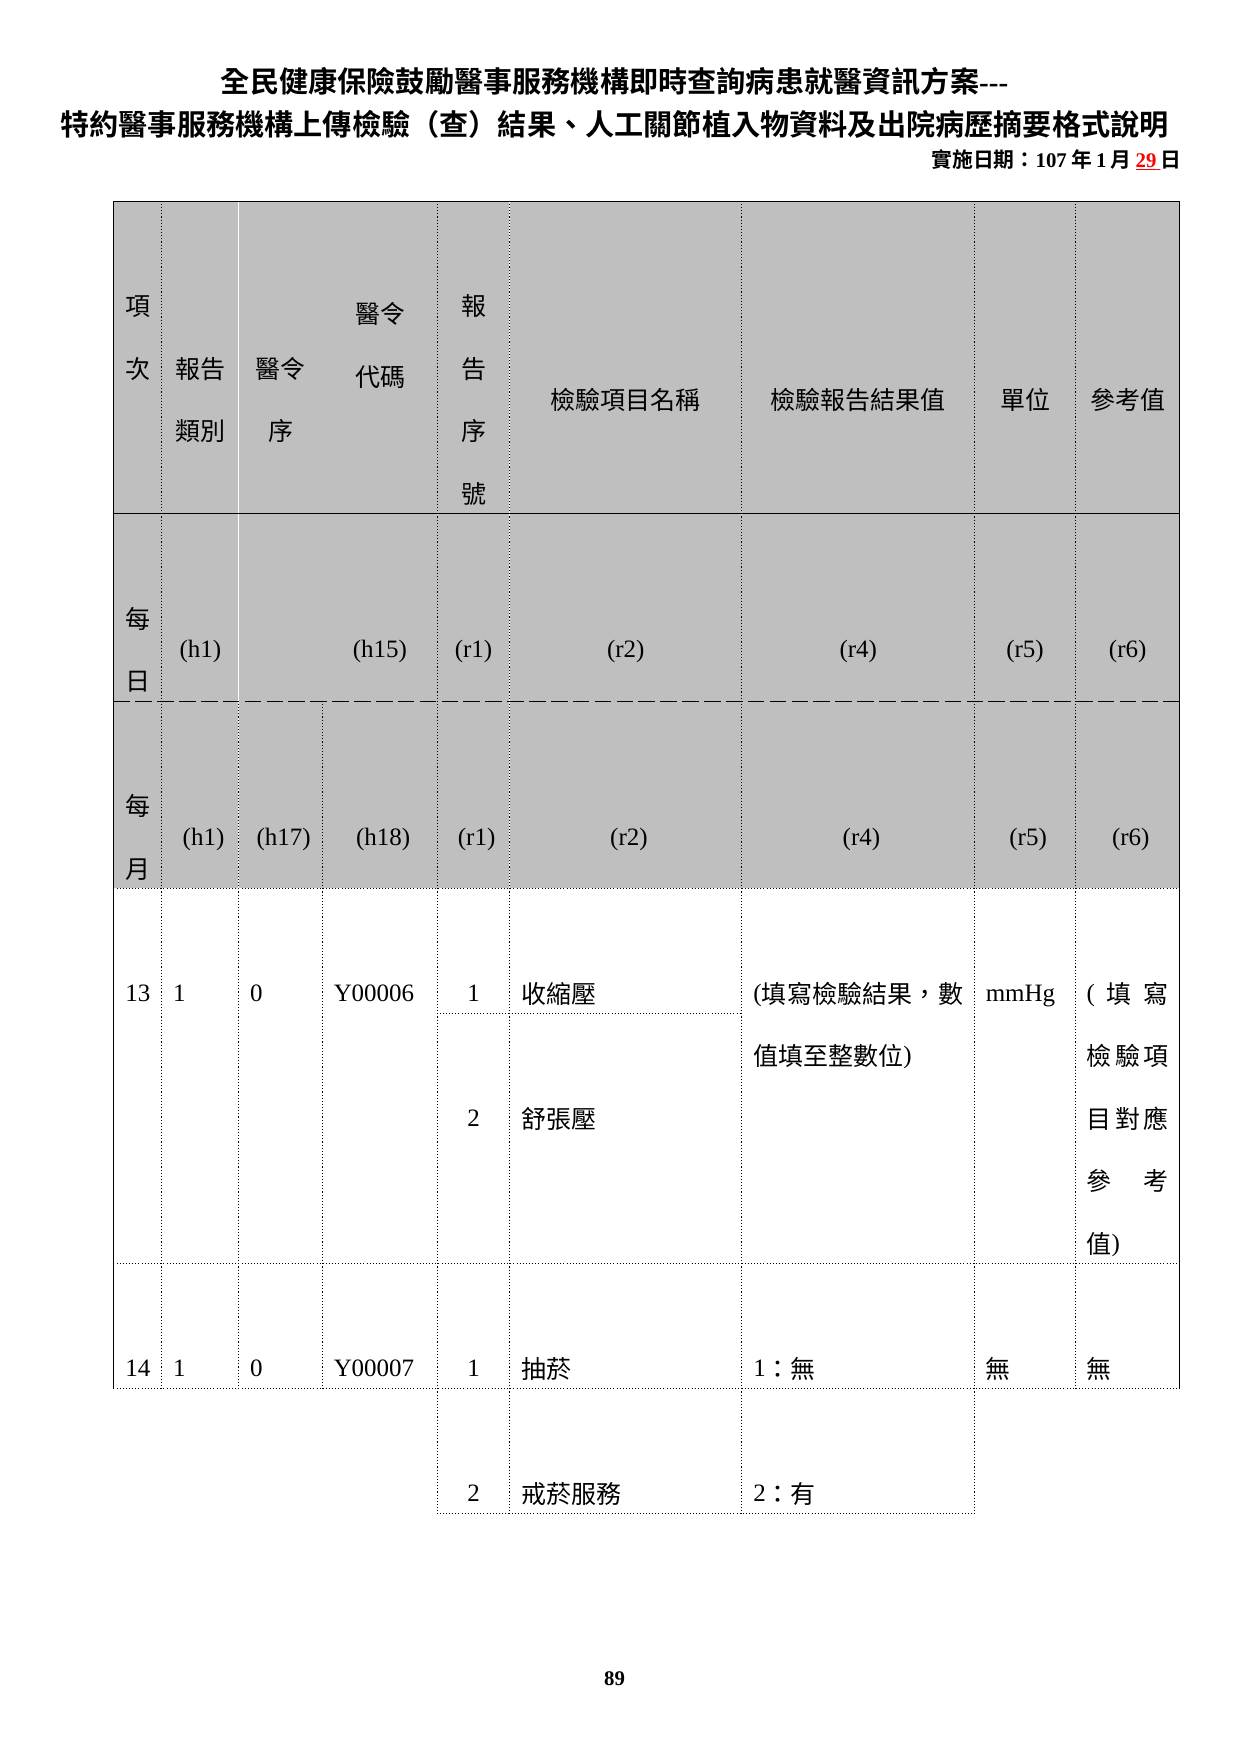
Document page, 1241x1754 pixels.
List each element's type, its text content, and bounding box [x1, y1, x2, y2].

table_cell (h15) [322, 514, 437, 701]
table_cell 無 [974, 1263, 1075, 1388]
table_cell (r4) [742, 514, 974, 701]
table_header 項次 [114, 202, 162, 513]
table_cell 每日 [114, 514, 162, 701]
table_cell (填寫檢驗結果，數值填至整數位) [742, 888, 974, 1263]
table_cell (填寫檢驗項目對應參考值) [1075, 888, 1179, 1263]
table_cell 每月 [114, 701, 162, 888]
table_cell (h1) [162, 701, 238, 888]
table_cell 14 [114, 1263, 162, 1388]
table_cell 1：無 [742, 1263, 974, 1388]
table_cell (r5) [974, 514, 1075, 701]
table_cell mmHg [974, 888, 1075, 1263]
table_header 醫令序 [239, 202, 322, 513]
table_cell (r2) [510, 701, 742, 888]
table_cell 0 [239, 888, 322, 1263]
table_header 參考值 [1075, 202, 1179, 513]
table_cell 2 [437, 1388, 509, 1513]
table_cell 0 [239, 1263, 322, 1388]
table_cell Y00007 [322, 1263, 437, 1388]
table_cell 13 [114, 888, 162, 1263]
table_cell Y00006 [322, 888, 437, 1263]
table_cell 1 [162, 888, 238, 1263]
table_cell 1 [437, 1263, 509, 1388]
table_cell (r5) [974, 701, 1075, 888]
table_cell (h1) [162, 514, 238, 701]
table_header 醫令 代碼 [322, 202, 437, 513]
table_cell 舒張壓 [510, 1013, 742, 1263]
table_cell 戒菸服務 [510, 1388, 742, 1513]
table_cell (r6) [1075, 514, 1179, 701]
table_cell (h18) [322, 701, 437, 888]
table_cell (r6) [1075, 701, 1179, 888]
table_header 檢驗項目名稱 [510, 202, 742, 513]
table_cell 收縮壓 [510, 888, 742, 1013]
table_cell (r2) [510, 514, 742, 701]
table_cell 無 [1075, 1263, 1179, 1388]
table_header 報告類別 [162, 202, 238, 513]
table_cell 抽菸 [510, 1263, 742, 1388]
table_cell (h17) [239, 701, 322, 888]
table_cell 1 [162, 1263, 238, 1388]
table_cell 1 [437, 888, 509, 1013]
table_cell (r1) [437, 701, 509, 888]
table_header 報告序號 [437, 202, 509, 513]
table_cell (r4) [742, 701, 974, 888]
table_cell (r1) [437, 514, 509, 701]
table_cell [239, 514, 322, 701]
table_header 檢驗報告結果值 [742, 202, 974, 513]
table_cell 2：有 [742, 1388, 974, 1513]
table_header 單位 [974, 202, 1075, 513]
table_cell 2 [437, 1013, 509, 1263]
